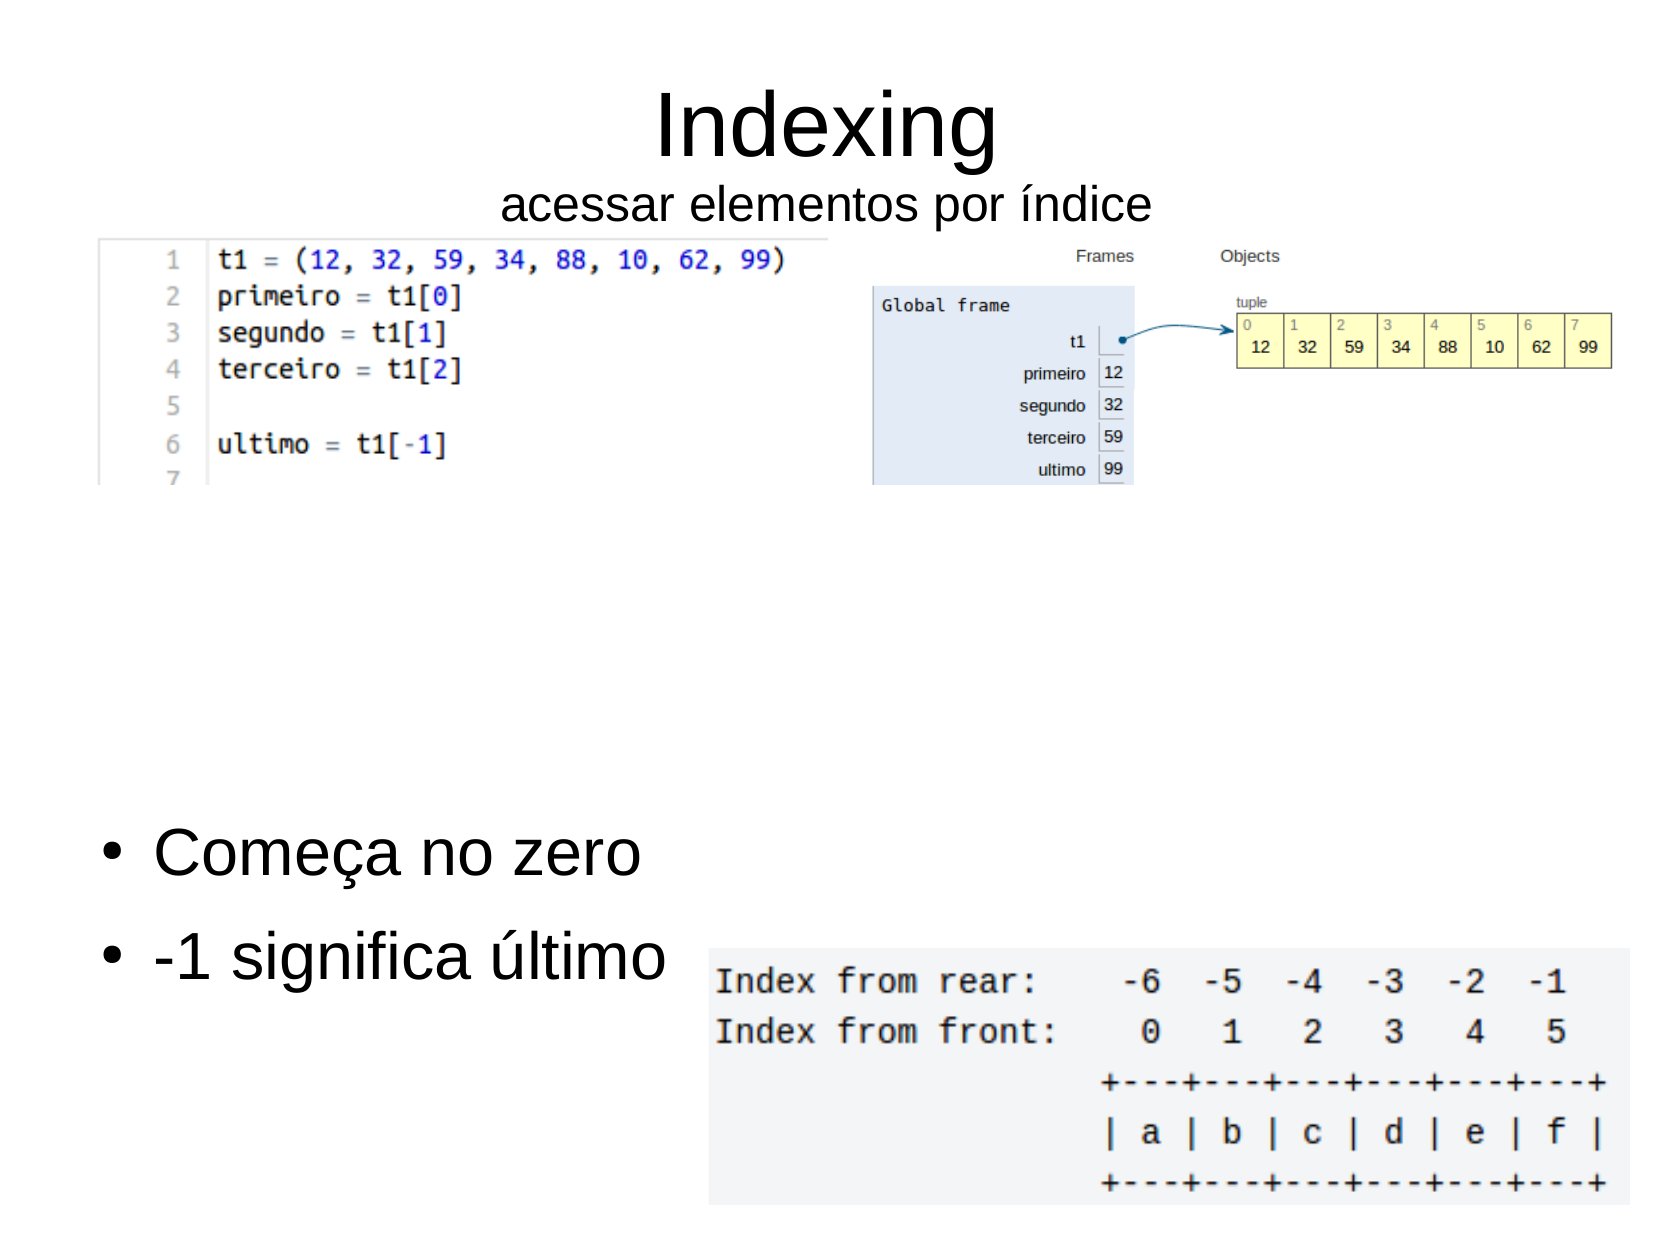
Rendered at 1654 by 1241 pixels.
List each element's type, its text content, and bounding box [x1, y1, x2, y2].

picture [708, 948, 1630, 1205]
list Começa no zero -1 significa último [82, 814, 1571, 1182]
title Indexing acessar elementos por índice [82, 49, 1571, 257]
picture [858, 238, 1619, 532]
picture [85, 229, 829, 485]
